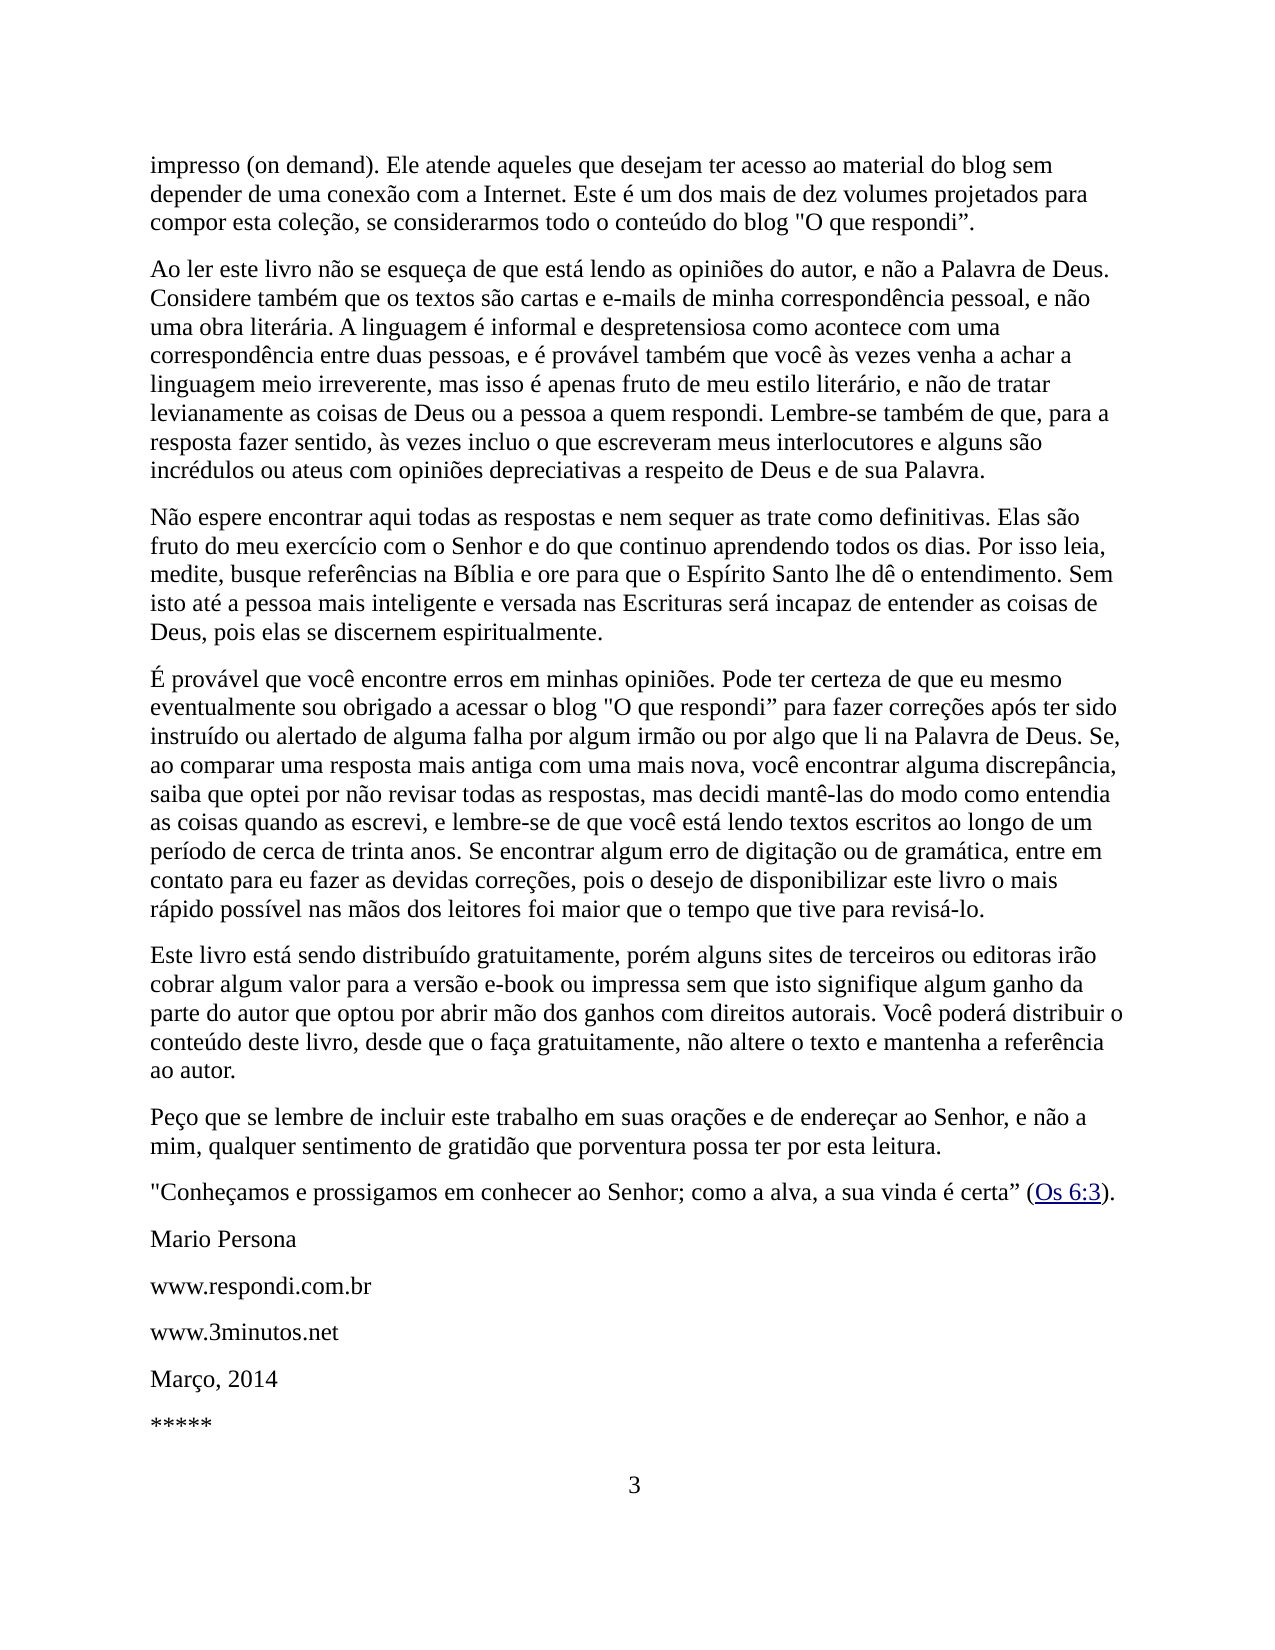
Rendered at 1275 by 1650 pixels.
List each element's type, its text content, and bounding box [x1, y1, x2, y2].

text É provável que você encontre erros em minhas opiniões. Pode ter certeza de que eu mesmo eventualmente sou obrigado a acessar o blog "O que respondi” para fazer correções após ter sido instruído ou alertado de alguma falha por algum irmão ou por algo que li na Palavra de Deus. Se, ao comparar uma resposta mais antiga com uma mais nova, você encontrar alguma discrepância, saiba que optei por não revisar todas as respostas, mas decidi mantê-las do modo como entendia as coisas quando as escrevi, e lembre-se de que você está lendo textos escritos ao longo de um período de cerca de trinta anos. Se encontrar algum erro de digitação ou de gramática, entre em contato para eu fazer as devidas correções, pois o desejo de disponibilizar este livro o mais rápido possível nas mãos dos leitores foi maior que o tempo que tive para revisá-lo. [150, 664, 1125, 922]
text www.respondi.com.br [150, 1271, 1125, 1299]
text Não espere encontrar aqui todas as respostas e nem sequer as trate como definitivas. Elas são fruto do meu exercício com o Senhor e do que continuo aprendendo todos os dias. Por isso leia, medite, busque referências na Bíblia e ore para que o Espírito Santo lhe dê o entendimento. Sem isto até a pessoa mais inteligente e versada nas Escrituras será incapaz de entender as coisas de Deus, pois elas se discernem espiritualmente. [150, 502, 1125, 646]
text Março, 2014 [150, 1364, 1125, 1393]
text www.3minutos.net [150, 1317, 1125, 1346]
text ***** [150, 1411, 1125, 1439]
text Ao ler este livro não se esqueça de que está lendo as opiniões do autor, e não a Palavra de Deus. Considere também que os textos são cartas e e-mails de minha correspondência pessoal, e não uma obra literária. A linguagem é informal e despretensiosa como acontece com uma correspondência entre duas pessoas, e é provável também que você às vezes venha a achar a linguagem meio irreverente, mas isso é apenas fruto de meu estilo literário, e não de tratar levianamente as coisas de Deus ou a pessoa a quem respondi. Lembre-se também de que, para a resposta fazer sentido, às vezes incluo o que escreveram meus interlocutores e alguns são incrédulos ou ateus com opiniões depreciativas a respeito de Deus e de sua Palavra. [150, 254, 1125, 484]
text Este livro está sendo distribuído gratuitamente, porém alguns sites de terceiros ou editoras irão cobrar algum valor para a versão e-book ou impressa sem que isto signifique algum ganho da parte do autor que optou por abrir mão dos ganhos com direitos autorais. Você poderá distribuir o conteúdo deste livro, desde que o faça gratuitamente, não altere o texto e mantenha a referência ao autor. [150, 940, 1125, 1084]
text "Conheçamos e prossigamos em conhecer ao Senhor; como a alva, a sua vinda é certa” (Os 6:3). [150, 1177, 1125, 1206]
text Mario Persona [150, 1224, 1125, 1253]
text Peço que se lembre de incluir este trabalho em suas orações e de endereçar ao Senhor, e não a mim, qualquer sentimento de gratidão que porventura possa ter por esta leitura. [150, 1102, 1125, 1159]
text impresso (on demand). Ele atende aqueles que desejam ter acesso ao material do blog sem depender de uma conexão com a Internet. Este é um dos mais de dez volumes projetados para compor esta coleção, se considerarmos todo o conteúdo do blog "O que respondi”. [150, 150, 1125, 236]
